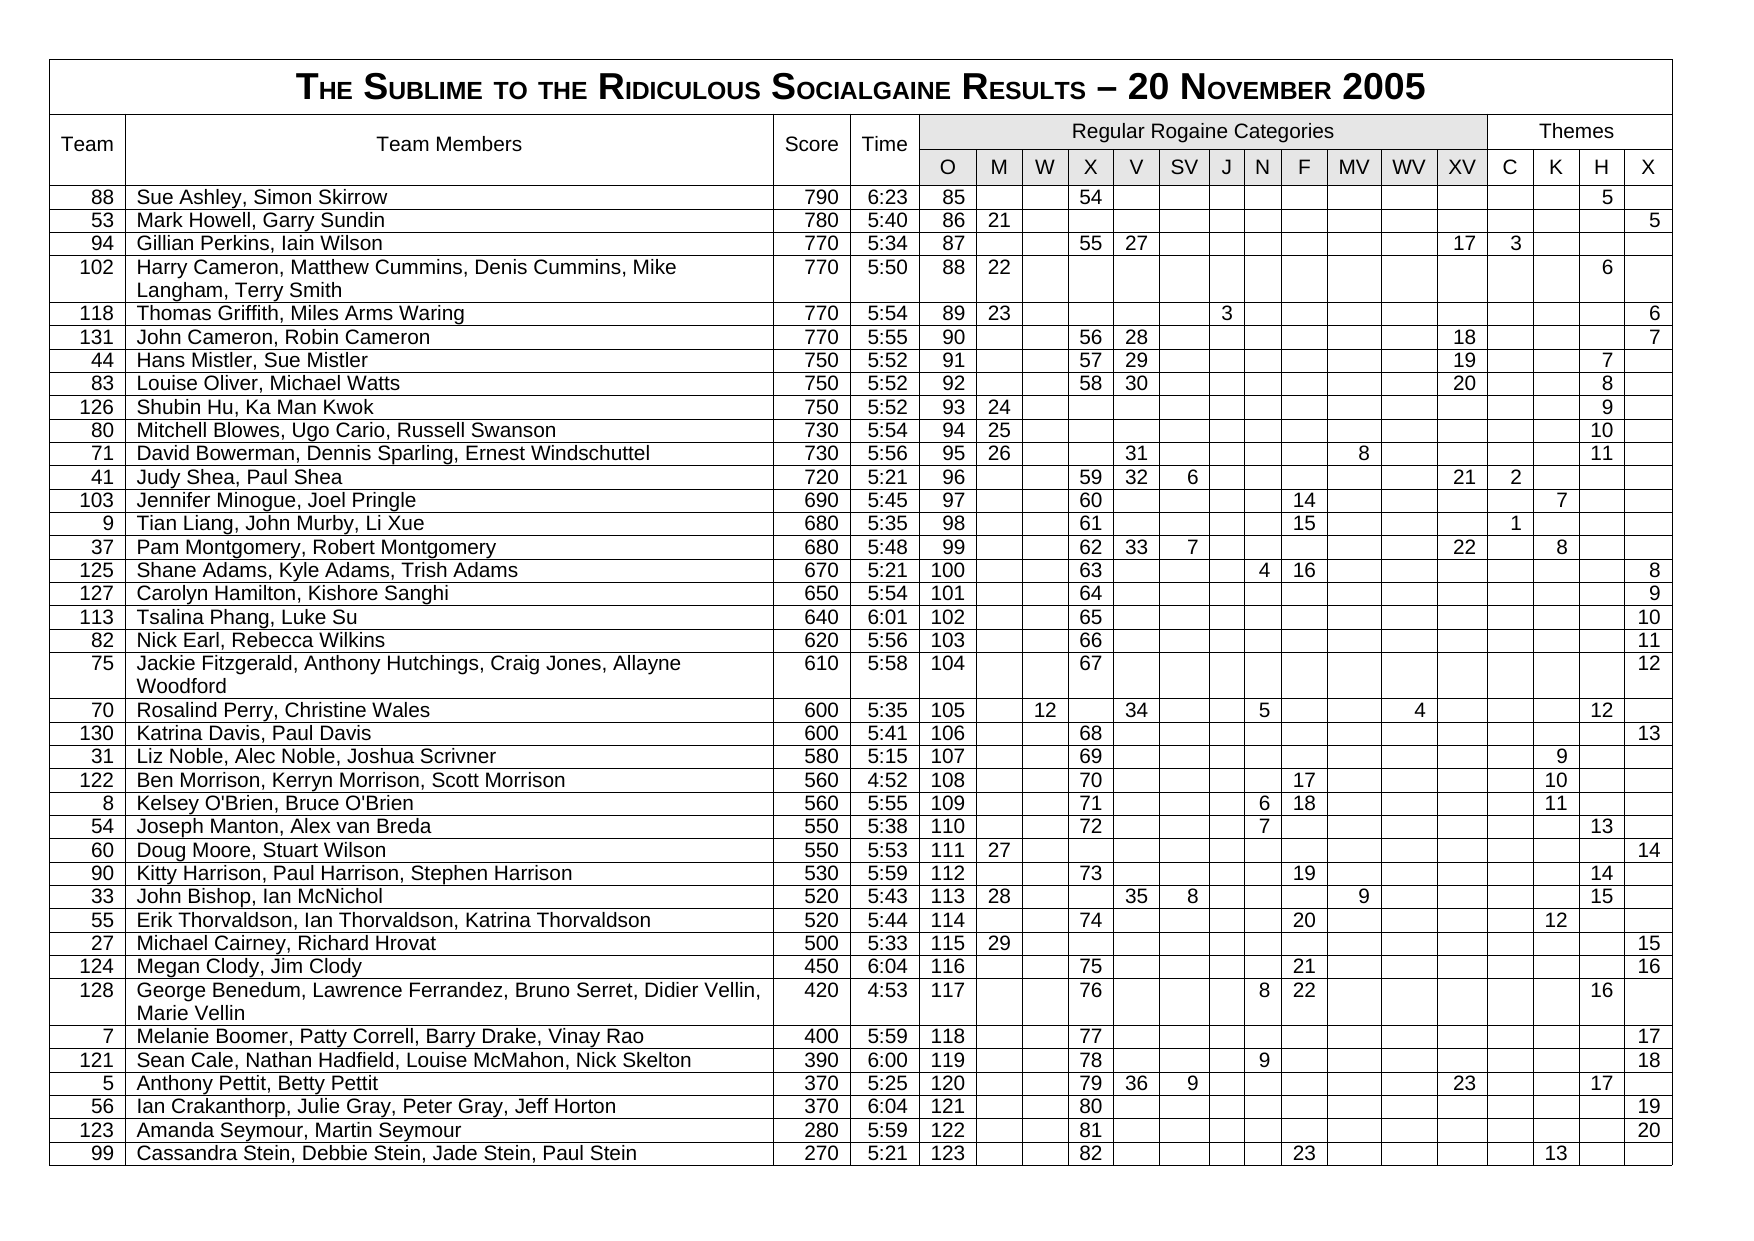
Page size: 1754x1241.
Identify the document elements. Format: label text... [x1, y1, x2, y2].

table_cell [1534, 816, 1579, 838]
table_cell [1210, 909, 1244, 932]
table_cell [1210, 350, 1244, 372]
table_cell 9 [50, 513, 125, 535]
table_cell 54 [50, 816, 125, 838]
table_cell [1580, 326, 1624, 348]
table_cell [1023, 630, 1068, 652]
table_cell 98 [920, 513, 976, 535]
table_cell [1438, 490, 1487, 512]
table_cell [1210, 233, 1244, 255]
table_cell 107 [920, 746, 976, 768]
table_cell [1488, 326, 1533, 348]
table_cell [1069, 396, 1113, 418]
table_cell 770 [774, 233, 850, 255]
table_cell [1580, 1096, 1624, 1118]
table_cell 11 [1580, 443, 1624, 465]
table_cell 37 [50, 536, 125, 558]
table_cell Louise Oliver, Michael Watts [126, 373, 773, 395]
table_cell [1282, 256, 1327, 302]
table_cell [1023, 443, 1068, 465]
table_cell 680 [774, 536, 850, 558]
table_cell 4:52 [851, 769, 919, 792]
table_cell 87 [920, 233, 976, 255]
table_cell [1114, 839, 1159, 862]
table_cell 12 [1580, 699, 1624, 722]
table_cell 5:55 [851, 793, 919, 815]
table_cell 12 [1625, 653, 1672, 698]
table_cell 530 [774, 863, 850, 885]
table_cell [1534, 513, 1579, 535]
table_cell 59 [1069, 466, 1113, 488]
table_cell [1625, 816, 1672, 838]
table_cell [1488, 186, 1533, 208]
table_cell 67 [1069, 653, 1113, 698]
table_cell 54 [1069, 186, 1113, 208]
table_cell Shubin Hu, Ka Man Kwok [126, 396, 773, 418]
table_cell 44 [50, 350, 125, 372]
table_cell [1023, 653, 1068, 698]
table_cell [1160, 583, 1209, 605]
table_cell [1534, 1026, 1579, 1048]
table_cell [1382, 560, 1437, 582]
table_cell [1160, 956, 1209, 978]
table_cell [1114, 560, 1159, 582]
table_cell 580 [774, 746, 850, 768]
table_cell 10 [1534, 769, 1579, 792]
table_cell [1282, 396, 1327, 418]
table_cell 5:52 [851, 396, 919, 418]
table_cell 103 [50, 490, 125, 512]
table_cell 750 [774, 373, 850, 395]
table_cell [1488, 350, 1533, 372]
table_cell 5:35 [851, 513, 919, 535]
table_cell [1245, 1026, 1281, 1048]
table_cell [1382, 653, 1437, 698]
table_cell 74 [1069, 909, 1113, 932]
table_cell XV [1438, 150, 1487, 185]
table_cell 57 [1069, 350, 1113, 372]
table_cell 5:52 [851, 373, 919, 395]
table_cell 102 [920, 606, 976, 628]
table_cell [1282, 723, 1327, 745]
table_cell 75 [50, 653, 125, 698]
table_header Themes [1488, 115, 1672, 149]
table_cell [1328, 396, 1381, 418]
table_cell 770 [774, 256, 850, 302]
table_cell [1534, 560, 1579, 582]
table_cell 5 [50, 1073, 125, 1095]
table_cell [1245, 326, 1281, 348]
table_cell [1328, 1143, 1381, 1165]
table_cell 105 [920, 699, 976, 722]
table_cell 720 [774, 466, 850, 488]
table_cell W [1023, 150, 1068, 185]
table_cell [1488, 630, 1533, 652]
table_cell [1023, 490, 1068, 512]
table_cell [1438, 630, 1487, 652]
table_cell [1328, 420, 1381, 442]
table_cell [977, 186, 1022, 208]
table_cell Rosalind Perry, Christine Wales [126, 699, 773, 722]
table_cell 6 [1625, 303, 1672, 325]
table_cell [1023, 396, 1068, 418]
table_cell [1328, 909, 1381, 932]
table_cell [1438, 933, 1487, 955]
table_cell [1438, 863, 1487, 885]
table_cell [1580, 653, 1624, 698]
table_cell 125 [50, 560, 125, 582]
table_cell [1282, 886, 1327, 908]
table_cell [1114, 210, 1159, 232]
table_cell [1625, 979, 1672, 1025]
table_cell [1023, 256, 1068, 302]
table_cell [1023, 863, 1068, 885]
table_cell 3 [1210, 303, 1244, 325]
table_cell 109 [920, 793, 976, 815]
table_cell 5:56 [851, 443, 919, 465]
table_cell [1438, 723, 1487, 745]
table_cell [1328, 1049, 1381, 1072]
table_cell [1023, 816, 1068, 838]
table_cell [1245, 1119, 1281, 1142]
table_cell 19 [1625, 1096, 1672, 1118]
table_cell [1328, 723, 1381, 745]
table_cell [1160, 396, 1209, 418]
table_cell [977, 513, 1022, 535]
table_cell [1534, 466, 1579, 488]
table_cell Team [50, 115, 125, 185]
table_cell [1114, 1143, 1159, 1165]
table_cell [1245, 653, 1281, 698]
table_cell [1382, 256, 1437, 302]
table_cell [1328, 536, 1381, 558]
table_cell K [1534, 150, 1579, 185]
table_cell [1488, 490, 1533, 512]
table_cell 22 [1282, 979, 1327, 1025]
table_cell [1328, 746, 1381, 768]
table_cell [1245, 956, 1281, 978]
table_cell [1534, 606, 1579, 628]
table_cell 55 [1069, 233, 1113, 255]
table_cell [1160, 746, 1209, 768]
table_cell [1160, 373, 1209, 395]
table_cell 6:04 [851, 1096, 919, 1118]
table_cell 68 [1069, 723, 1113, 745]
table_cell [977, 1049, 1022, 1072]
table_cell [1282, 210, 1327, 232]
table_cell [1625, 350, 1672, 372]
table_cell 5:43 [851, 886, 919, 908]
table_cell [1245, 443, 1281, 465]
table_cell 90 [920, 326, 976, 348]
table_cell 21 [977, 210, 1022, 232]
table_cell 29 [1114, 350, 1159, 372]
table_cell 23 [1438, 1073, 1487, 1095]
table_cell 80 [50, 420, 125, 442]
table_cell 5:54 [851, 303, 919, 325]
table_cell [1488, 909, 1533, 932]
table_header Regular Rogaine Categories [920, 115, 1487, 149]
table_cell [977, 606, 1022, 628]
table_cell [1210, 1119, 1244, 1142]
table_cell [1114, 1096, 1159, 1118]
table_cell [1114, 769, 1159, 792]
table_cell 62 [1069, 536, 1113, 558]
table_cell 17 [1580, 1073, 1624, 1095]
table_cell [1438, 653, 1487, 698]
table_cell 9 [1534, 746, 1579, 768]
table_cell [1160, 793, 1209, 815]
table_cell [1488, 1026, 1533, 1048]
table_cell Sean Cale, Nathan Hadfield, Louise McMahon, Nick Skelton [126, 1049, 773, 1072]
table_cell [1245, 186, 1281, 208]
table_cell 5:45 [851, 490, 919, 512]
table_cell Harry Cameron, Matthew Cummins, Denis Cummins, Mike Langham, Terry Smith [126, 256, 773, 302]
table_cell 86 [920, 210, 976, 232]
table_cell [1210, 606, 1244, 628]
table_cell [1488, 1143, 1533, 1165]
table_cell 18 [1625, 1049, 1672, 1072]
table_cell [1245, 933, 1281, 955]
table_cell 72 [1069, 816, 1113, 838]
table_cell [1382, 839, 1437, 862]
table_cell [1282, 699, 1327, 722]
table_cell [1210, 373, 1244, 395]
table_cell [1114, 303, 1159, 325]
table_cell Amanda Seymour, Martin Seymour [126, 1119, 773, 1142]
table_cell [1382, 490, 1437, 512]
table_cell 520 [774, 886, 850, 908]
table_cell [1210, 536, 1244, 558]
table_cell [1438, 956, 1487, 978]
table_cell [1114, 956, 1159, 978]
table_cell [1210, 699, 1244, 722]
table_cell [1023, 210, 1068, 232]
table_cell 122 [50, 769, 125, 792]
table_cell [1488, 746, 1533, 768]
table_cell 56 [50, 1096, 125, 1118]
table_cell [977, 1143, 1022, 1165]
table_cell 5:25 [851, 1073, 919, 1095]
table_cell 10 [1580, 420, 1624, 442]
table_cell [1023, 933, 1068, 955]
table_cell [1210, 396, 1244, 418]
table_cell 420 [774, 979, 850, 1025]
table_cell [1625, 186, 1672, 208]
table_cell [1488, 816, 1533, 838]
table_cell [977, 583, 1022, 605]
table_cell [1382, 396, 1437, 418]
table_cell [1382, 979, 1437, 1025]
table_cell [1438, 513, 1487, 535]
table_cell John Cameron, Robin Cameron [126, 326, 773, 348]
table_cell [1023, 746, 1068, 768]
table_cell [1328, 233, 1381, 255]
table_cell [1534, 396, 1579, 418]
table_cell [1245, 233, 1281, 255]
table_cell Kelsey O'Brien, Bruce O'Brien [126, 793, 773, 815]
table_cell [1023, 420, 1068, 442]
table_cell [1114, 186, 1159, 208]
table_cell [1245, 373, 1281, 395]
table_cell 118 [920, 1026, 976, 1048]
table_cell [1328, 979, 1381, 1025]
table_cell 71 [1069, 793, 1113, 815]
table_cell 33 [1114, 536, 1159, 558]
table_cell 120 [920, 1073, 976, 1095]
table_cell 106 [920, 723, 976, 745]
table_cell [1488, 583, 1533, 605]
table_cell MV [1328, 150, 1381, 185]
table_cell 750 [774, 350, 850, 372]
table_cell [1282, 583, 1327, 605]
table_cell [1282, 1073, 1327, 1095]
table_cell 5:44 [851, 909, 919, 932]
table_cell [1438, 1096, 1487, 1118]
table_cell Ian Crakanthorp, Julie Gray, Peter Gray, Jeff Horton [126, 1096, 773, 1118]
table_cell [1382, 583, 1437, 605]
table_cell 610 [774, 653, 850, 698]
table_cell [1023, 326, 1068, 348]
table_cell [1160, 839, 1209, 862]
table_cell 8 [1534, 536, 1579, 558]
table_cell [1534, 933, 1579, 955]
table_cell 3 [1488, 233, 1533, 255]
table_cell [1382, 793, 1437, 815]
table_cell Thomas Griffith, Miles Arms Waring [126, 303, 773, 325]
table_cell [1534, 630, 1579, 652]
table_cell [1580, 210, 1624, 232]
table_cell Cassandra Stein, Debbie Stein, Jade Stein, Paul Stein [126, 1143, 773, 1165]
table_cell 19 [1282, 863, 1327, 885]
table_cell [1580, 490, 1624, 512]
table_cell [1534, 186, 1579, 208]
table_cell 20 [1625, 1119, 1672, 1142]
table_cell [1069, 420, 1113, 442]
table_cell [1534, 886, 1579, 908]
table_cell 88 [920, 256, 976, 302]
table_cell [1488, 699, 1533, 722]
table_cell 8 [1580, 373, 1624, 395]
table_cell [1328, 653, 1381, 698]
table_cell Joseph Manton, Alex van Breda [126, 816, 773, 838]
table_cell 650 [774, 583, 850, 605]
table_cell 31 [50, 746, 125, 768]
table_cell [1488, 886, 1533, 908]
table_cell 14 [1282, 490, 1327, 512]
table_cell Score [774, 115, 850, 185]
table_cell [1328, 513, 1381, 535]
table_cell 127 [50, 583, 125, 605]
table_cell 99 [920, 536, 976, 558]
table_cell [1210, 1096, 1244, 1118]
table_cell 390 [774, 1049, 850, 1072]
table_cell 82 [1069, 1143, 1113, 1165]
table_cell 81 [1069, 1119, 1113, 1142]
table_cell [1328, 210, 1381, 232]
table_cell [1580, 723, 1624, 745]
table_cell [1328, 1026, 1381, 1048]
table_cell [1625, 443, 1672, 465]
table_cell [1210, 490, 1244, 512]
table_cell 24 [977, 396, 1022, 418]
table_cell 99 [50, 1143, 125, 1165]
table_cell 69 [1069, 746, 1113, 768]
table_cell Carolyn Hamilton, Kishore Sanghi [126, 583, 773, 605]
table_cell [1438, 443, 1487, 465]
table_cell 36 [1114, 1073, 1159, 1095]
table_cell 70 [1069, 769, 1113, 792]
table_cell 6:00 [851, 1049, 919, 1072]
table_cell 7 [1534, 490, 1579, 512]
table_cell [1114, 933, 1159, 955]
table_cell [1023, 513, 1068, 535]
table_cell 32 [1114, 466, 1159, 488]
table_cell 5:21 [851, 560, 919, 582]
table_cell [1069, 933, 1113, 955]
table_cell [1210, 560, 1244, 582]
table_cell 5 [1580, 186, 1624, 208]
table_cell [1488, 839, 1533, 862]
table_cell Doug Moore, Stuart Wilson [126, 839, 773, 862]
table_cell N [1245, 150, 1281, 185]
table_cell [1282, 1026, 1327, 1048]
table_cell 7 [1160, 536, 1209, 558]
table_cell [977, 1096, 1022, 1118]
table_cell 17 [1625, 1026, 1672, 1048]
table_cell 5:59 [851, 863, 919, 885]
table_cell [1382, 1073, 1437, 1095]
table_cell [977, 630, 1022, 652]
table_cell [1382, 630, 1437, 652]
table_cell [1114, 746, 1159, 768]
table_cell 16 [1282, 560, 1327, 582]
table_cell [977, 1073, 1022, 1095]
table_cell 5:34 [851, 233, 919, 255]
table_cell [1328, 793, 1381, 815]
table_cell [1328, 863, 1381, 885]
table_cell 4 [1245, 560, 1281, 582]
table_cell David Bowerman, Dennis Sparling, Ernest Windschuttel [126, 443, 773, 465]
table_cell [1534, 863, 1579, 885]
table_cell 100 [920, 560, 976, 582]
table_cell [1382, 326, 1437, 348]
table_cell [1625, 793, 1672, 815]
table_cell Judy Shea, Paul Shea [126, 466, 773, 488]
table_cell [1160, 303, 1209, 325]
table_cell 76 [1069, 979, 1113, 1025]
table_cell [1534, 979, 1579, 1025]
table_cell [1160, 420, 1209, 442]
table_cell Gillian Perkins, Iain Wilson [126, 233, 773, 255]
table_cell [1245, 746, 1281, 768]
table_cell [1580, 536, 1624, 558]
table_cell 4 [1382, 699, 1437, 722]
table_cell [1438, 746, 1487, 768]
table_cell 6:04 [851, 956, 919, 978]
table_cell [1282, 746, 1327, 768]
table_cell [1282, 1049, 1327, 1072]
table_cell 770 [774, 303, 850, 325]
table_cell [1382, 186, 1437, 208]
table_cell [1160, 979, 1209, 1025]
table_cell [1488, 723, 1533, 745]
table_cell [1160, 723, 1209, 745]
table_cell 5:40 [851, 210, 919, 232]
table_cell [1160, 863, 1209, 885]
table_cell [1580, 1119, 1624, 1142]
table_cell 91 [920, 350, 976, 372]
table_cell [1438, 979, 1487, 1025]
table_cell [1534, 1119, 1579, 1142]
table_cell [1245, 1073, 1281, 1095]
table_cell [1382, 816, 1437, 838]
table_cell [1160, 1049, 1209, 1072]
table_cell [1210, 746, 1244, 768]
table_cell [1625, 909, 1672, 932]
table_cell [1438, 256, 1487, 302]
table_cell [1625, 513, 1672, 535]
table_cell [1114, 723, 1159, 745]
table_cell 15 [1282, 513, 1327, 535]
table_cell [1488, 793, 1533, 815]
table_cell [1438, 210, 1487, 232]
table_cell George Benedum, Lawrence Ferrandez, Bruno Serret, Didier Vellin, Marie Vellin [126, 979, 773, 1025]
table_cell [1488, 956, 1533, 978]
table_cell [1160, 443, 1209, 465]
table_cell [1382, 933, 1437, 955]
table_cell [1534, 1073, 1579, 1095]
table_cell 34 [1114, 699, 1159, 722]
table_cell Kitty Harrison, Paul Harrison, Stephen Harrison [126, 863, 773, 885]
table_cell [1534, 699, 1579, 722]
table_cell [1534, 210, 1579, 232]
table_cell 60 [1069, 490, 1113, 512]
table_cell 6:23 [851, 186, 919, 208]
table_cell Mark Howell, Garry Sundin [126, 210, 773, 232]
table_cell [1488, 1073, 1533, 1095]
table_cell [1488, 1049, 1533, 1072]
table_cell [1625, 256, 1672, 302]
table_cell [977, 560, 1022, 582]
table_cell 28 [977, 886, 1022, 908]
table_cell 7 [1580, 350, 1624, 372]
table_cell 108 [920, 769, 976, 792]
table_cell 113 [920, 886, 976, 908]
table_cell J [1210, 150, 1244, 185]
table_cell 11 [1534, 793, 1579, 815]
table_cell 2 [1488, 466, 1533, 488]
table_cell [1625, 886, 1672, 908]
table_cell [1488, 373, 1533, 395]
table_cell 5:15 [851, 746, 919, 768]
table_cell [1328, 1096, 1381, 1118]
table_cell [1023, 886, 1068, 908]
table_cell [1069, 210, 1113, 232]
table_cell 13 [1580, 816, 1624, 838]
table_cell [1488, 863, 1533, 885]
table_cell 123 [920, 1143, 976, 1165]
table_cell 560 [774, 769, 850, 792]
table_cell [1210, 979, 1244, 1025]
table_cell 23 [1282, 1143, 1327, 1165]
table_cell 83 [50, 373, 125, 395]
table_cell 25 [977, 420, 1022, 442]
table_cell [977, 490, 1022, 512]
table_cell [1210, 793, 1244, 815]
table_cell [1534, 443, 1579, 465]
table_cell 29 [977, 933, 1022, 955]
table_cell [1534, 326, 1579, 348]
table_cell 56 [1069, 326, 1113, 348]
table_cell 640 [774, 606, 850, 628]
table_cell 5:33 [851, 933, 919, 955]
table_cell [1438, 816, 1487, 838]
table_cell 500 [774, 933, 850, 955]
table_cell 22 [977, 256, 1022, 302]
table_cell 31 [1114, 443, 1159, 465]
table_cell 21 [1438, 466, 1487, 488]
table_cell 35 [1114, 886, 1159, 908]
table_cell [1114, 653, 1159, 698]
table_cell [1023, 1143, 1068, 1165]
table_cell 370 [774, 1073, 850, 1095]
table_cell X [1069, 150, 1113, 185]
table_cell Erik Thorvaldson, Ian Thorvaldson, Katrina Thorvaldson [126, 909, 773, 932]
table_cell [1282, 186, 1327, 208]
table_cell [1245, 1143, 1281, 1165]
table_cell [1580, 560, 1624, 582]
table_cell 26 [977, 443, 1022, 465]
table_cell 5:48 [851, 536, 919, 558]
table_cell [1438, 396, 1487, 418]
table_cell [1160, 1096, 1209, 1118]
table_cell [1245, 1096, 1281, 1118]
table_cell [977, 979, 1022, 1025]
table_cell [1114, 630, 1159, 652]
table_cell 730 [774, 443, 850, 465]
table_cell [1488, 1096, 1533, 1118]
table_cell [1580, 513, 1624, 535]
table_cell 6:01 [851, 606, 919, 628]
table_cell 66 [1069, 630, 1113, 652]
table_cell [1382, 443, 1437, 465]
table_cell 750 [774, 396, 850, 418]
table_cell [1282, 536, 1327, 558]
table_cell [1282, 233, 1327, 255]
table_cell 6 [1160, 466, 1209, 488]
table_cell Jackie Fitzgerald, Anthony Hutchings, Craig Jones, Allayne Woodford [126, 653, 773, 698]
table_cell 115 [920, 933, 976, 955]
table_cell [1580, 303, 1624, 325]
table_cell [1210, 886, 1244, 908]
table_cell Pam Montgomery, Robert Montgomery [126, 536, 773, 558]
table_cell [1245, 490, 1281, 512]
table_cell [977, 373, 1022, 395]
table_cell 101 [920, 583, 976, 605]
table_cell [1580, 909, 1624, 932]
table_cell [1210, 583, 1244, 605]
table_cell [1438, 186, 1487, 208]
table_cell 7 [50, 1026, 125, 1048]
table_cell [1382, 536, 1437, 558]
table_cell 79 [1069, 1073, 1113, 1095]
table_cell [1438, 1026, 1487, 1048]
table_cell [1210, 769, 1244, 792]
table_cell [1488, 1119, 1533, 1142]
table_cell Michael Cairney, Richard Hrovat [126, 933, 773, 955]
table_cell [1210, 1073, 1244, 1095]
table_cell [1625, 420, 1672, 442]
table_cell [1210, 816, 1244, 838]
table_cell [1328, 186, 1381, 208]
table_cell [1534, 420, 1579, 442]
table_cell 10 [1625, 606, 1672, 628]
table_cell [1114, 256, 1159, 302]
table_cell 116 [920, 956, 976, 978]
table_cell [1534, 256, 1579, 302]
table_cell [1488, 303, 1533, 325]
table_cell [1488, 443, 1533, 465]
table_cell [1328, 956, 1381, 978]
table_cell [1328, 933, 1381, 955]
table_cell [1114, 863, 1159, 885]
table_cell [1210, 443, 1244, 465]
table_cell 64 [1069, 583, 1113, 605]
table_cell [1534, 1096, 1579, 1118]
table_cell 94 [920, 420, 976, 442]
table_cell 94 [50, 233, 125, 255]
table_cell [1245, 863, 1281, 885]
table_cell 9 [1328, 886, 1381, 908]
table_cell [1580, 1049, 1624, 1072]
table_cell Ben Morrison, Kerryn Morrison, Scott Morrison [126, 769, 773, 792]
table_cell 19 [1438, 350, 1487, 372]
table_cell 73 [1069, 863, 1113, 885]
table_cell [977, 326, 1022, 348]
table_cell 128 [50, 979, 125, 1025]
table_cell [1580, 466, 1624, 488]
table_cell 20 [1438, 373, 1487, 395]
table_cell [1160, 769, 1209, 792]
table_cell 18 [1282, 793, 1327, 815]
table_cell [977, 536, 1022, 558]
table_cell [1488, 396, 1533, 418]
table_cell [1438, 909, 1487, 932]
table_cell 730 [774, 420, 850, 442]
table_cell 4:53 [851, 979, 919, 1025]
table_cell [1580, 583, 1624, 605]
table_cell V [1114, 150, 1159, 185]
table_cell [1328, 373, 1381, 395]
table_cell 33 [50, 886, 125, 908]
table_cell [1282, 630, 1327, 652]
table_cell [1160, 560, 1209, 582]
table_cell [1210, 466, 1244, 488]
table_cell [1023, 536, 1068, 558]
table_cell [1160, 606, 1209, 628]
table_cell 9 [1160, 1073, 1209, 1095]
table_cell [1580, 956, 1624, 978]
table_cell 8 [1625, 560, 1672, 582]
table_cell 12 [1534, 909, 1579, 932]
table_cell [1114, 979, 1159, 1025]
table_cell 27 [1114, 233, 1159, 255]
table_cell 6 [1245, 793, 1281, 815]
table_cell 65 [1069, 606, 1113, 628]
table_cell 5:21 [851, 1143, 919, 1165]
table_cell 550 [774, 839, 850, 862]
table_cell [1382, 303, 1437, 325]
table_cell [1114, 909, 1159, 932]
table_cell 63 [1069, 560, 1113, 582]
table_cell 60 [50, 839, 125, 862]
table_cell [1382, 373, 1437, 395]
table_cell 270 [774, 1143, 850, 1165]
table_cell [1210, 933, 1244, 955]
table_cell 53 [50, 210, 125, 232]
table_cell [1328, 303, 1381, 325]
table_cell [1580, 839, 1624, 862]
table_cell 16 [1580, 979, 1624, 1025]
table_cell Tian Liang, John Murby, Li Xue [126, 513, 773, 535]
table_cell [1625, 396, 1672, 418]
table_cell [1160, 1119, 1209, 1142]
table_cell [1438, 1049, 1487, 1072]
table_cell [1023, 373, 1068, 395]
table_cell 17 [1438, 233, 1487, 255]
table_cell [1382, 1119, 1437, 1142]
table_cell [1245, 630, 1281, 652]
table_cell 27 [977, 839, 1022, 862]
table_cell [977, 653, 1022, 698]
table_cell [1488, 979, 1533, 1025]
table_cell [1023, 1026, 1068, 1048]
table_cell [1023, 466, 1068, 488]
table_cell [1382, 1143, 1437, 1165]
table_cell [1534, 653, 1579, 698]
table_cell [1328, 256, 1381, 302]
table_cell [1245, 513, 1281, 535]
table_cell 9 [1580, 396, 1624, 418]
table_cell [1328, 466, 1381, 488]
table_cell [1210, 723, 1244, 745]
table_cell 560 [774, 793, 850, 815]
table_cell [1580, 1143, 1624, 1165]
table_cell 71 [50, 443, 125, 465]
table_cell [1328, 560, 1381, 582]
table_cell [1245, 839, 1281, 862]
table_cell [1282, 420, 1327, 442]
table_cell [1625, 233, 1672, 255]
table_cell [1328, 350, 1381, 372]
table_cell 97 [920, 490, 976, 512]
table_cell 89 [920, 303, 976, 325]
table_cell [977, 956, 1022, 978]
table_cell [1245, 769, 1281, 792]
table_cell [1210, 420, 1244, 442]
table_cell [1534, 839, 1579, 862]
table_cell 600 [774, 723, 850, 745]
table_cell X [1625, 150, 1672, 185]
table_cell [1114, 490, 1159, 512]
table_cell [1114, 816, 1159, 838]
table_cell 88 [50, 186, 125, 208]
table_cell 15 [1625, 933, 1672, 955]
table_cell 8 [50, 793, 125, 815]
table_cell [1625, 536, 1672, 558]
table_cell 70 [50, 699, 125, 722]
table_cell 370 [774, 1096, 850, 1118]
table_cell John Bishop, Ian McNichol [126, 886, 773, 908]
table_cell 119 [920, 1049, 976, 1072]
table_cell WV [1382, 150, 1437, 185]
table_cell Hans Mistler, Sue Mistler [126, 350, 773, 372]
table_cell 75 [1069, 956, 1113, 978]
table_cell 61 [1069, 513, 1113, 535]
table_cell 23 [977, 303, 1022, 325]
table_cell [1160, 933, 1209, 955]
table_cell [1328, 606, 1381, 628]
table_cell 5:59 [851, 1119, 919, 1142]
table_cell 6 [1580, 256, 1624, 302]
table_cell 30 [1114, 373, 1159, 395]
table_cell [1488, 256, 1533, 302]
table_cell [977, 816, 1022, 838]
table_cell Nick Earl, Rebecca Wilkins [126, 630, 773, 652]
table_cell 82 [50, 630, 125, 652]
table_cell 780 [774, 210, 850, 232]
table_cell [1210, 186, 1244, 208]
table_header The Sublime to the Ridiculous Socialgaine Results – 20 November 2005 [50, 60, 1672, 113]
table_cell [977, 233, 1022, 255]
table_cell [1580, 1026, 1624, 1048]
table_cell [1625, 863, 1672, 885]
table_cell [1534, 350, 1579, 372]
table_cell [1625, 373, 1672, 395]
table_cell [1580, 933, 1624, 955]
table_cell 7 [1245, 816, 1281, 838]
table_cell [1160, 186, 1209, 208]
table_cell [1160, 653, 1209, 698]
table_cell 95 [920, 443, 976, 465]
table_cell Sue Ashley, Simon Skirrow [126, 186, 773, 208]
table_cell 13 [1534, 1143, 1579, 1165]
table_cell [1282, 1096, 1327, 1118]
table_cell 41 [50, 466, 125, 488]
table_cell [1023, 233, 1068, 255]
table_cell 680 [774, 513, 850, 535]
table_cell [1160, 256, 1209, 302]
table_cell [1382, 863, 1437, 885]
table_cell Shane Adams, Kyle Adams, Trish Adams [126, 560, 773, 582]
table_cell [1328, 490, 1381, 512]
table_cell [1282, 839, 1327, 862]
table_cell 27 [50, 933, 125, 955]
table_cell [1160, 513, 1209, 535]
table_cell [1625, 746, 1672, 768]
table_cell 550 [774, 816, 850, 838]
table_cell [1488, 560, 1533, 582]
table_cell 17 [1282, 769, 1327, 792]
table_cell [1114, 1119, 1159, 1142]
table_cell [1210, 1143, 1244, 1165]
table_cell [1210, 863, 1244, 885]
table_cell [1069, 303, 1113, 325]
table_cell 5:58 [851, 653, 919, 698]
table_cell 5:38 [851, 816, 919, 838]
table_cell 96 [920, 466, 976, 488]
table_cell [1160, 490, 1209, 512]
table_cell 5:59 [851, 1026, 919, 1048]
table_cell [1382, 886, 1437, 908]
table_cell 5:21 [851, 466, 919, 488]
table_cell [1282, 443, 1327, 465]
table_cell [1114, 420, 1159, 442]
table_cell [1023, 1049, 1068, 1072]
table_cell 5:55 [851, 326, 919, 348]
table_cell 113 [50, 606, 125, 628]
table_cell [1023, 583, 1068, 605]
table_cell [1282, 933, 1327, 955]
table_cell [1488, 606, 1533, 628]
table_cell 280 [774, 1119, 850, 1142]
table_cell [1282, 653, 1327, 698]
table_cell 5:54 [851, 583, 919, 605]
table_cell [1023, 793, 1068, 815]
table_cell [1382, 1096, 1437, 1118]
table_cell [1069, 886, 1113, 908]
table_cell 5 [1245, 699, 1281, 722]
table_cell [1160, 233, 1209, 255]
table_cell [1210, 1049, 1244, 1072]
table_cell [977, 723, 1022, 745]
table_cell [1114, 1049, 1159, 1072]
table_cell 92 [920, 373, 976, 395]
table_cell [1488, 933, 1533, 955]
table_cell [1328, 1073, 1381, 1095]
table_cell 16 [1625, 956, 1672, 978]
table_cell [1382, 769, 1437, 792]
table_cell [1534, 1049, 1579, 1072]
table_cell [1438, 839, 1487, 862]
table_cell [1438, 303, 1487, 325]
table_cell [1245, 536, 1281, 558]
table_cell [1438, 420, 1487, 442]
table_cell [1245, 303, 1281, 325]
table_cell [1438, 560, 1487, 582]
table_cell [1114, 583, 1159, 605]
table_cell [1282, 326, 1327, 348]
table_cell [1625, 699, 1672, 722]
table_cell [977, 466, 1022, 488]
table_cell [1438, 583, 1487, 605]
table_cell [1282, 303, 1327, 325]
table_cell [1023, 1119, 1068, 1142]
table_cell [1023, 350, 1068, 372]
table_cell 12 [1023, 699, 1068, 722]
table_cell 670 [774, 560, 850, 582]
table_cell 123 [50, 1119, 125, 1142]
table_cell [1245, 606, 1281, 628]
table_cell [1023, 909, 1068, 932]
table_cell [1210, 630, 1244, 652]
table_cell [1625, 769, 1672, 792]
table_cell 770 [774, 326, 850, 348]
table_cell 126 [50, 396, 125, 418]
table_cell [1488, 536, 1533, 558]
table_cell [1625, 1143, 1672, 1165]
table_cell [1114, 606, 1159, 628]
table_cell 7 [1625, 326, 1672, 348]
table_cell [1580, 630, 1624, 652]
table_cell [1382, 909, 1437, 932]
table_cell 131 [50, 326, 125, 348]
table_cell 620 [774, 630, 850, 652]
table_cell 5:41 [851, 723, 919, 745]
table_cell 112 [920, 863, 976, 885]
table_cell 8 [1160, 886, 1209, 908]
table_cell [1210, 956, 1244, 978]
table_cell [1438, 769, 1487, 792]
table_cell 15 [1580, 886, 1624, 908]
table_cell [977, 769, 1022, 792]
table_cell [1580, 793, 1624, 815]
table_cell [1210, 1026, 1244, 1048]
table_cell 102 [50, 256, 125, 302]
table_cell [1023, 956, 1068, 978]
table_cell [1328, 326, 1381, 348]
table_cell [977, 1026, 1022, 1048]
table_cell 90 [50, 863, 125, 885]
table_cell [1328, 699, 1381, 722]
table_cell [1382, 606, 1437, 628]
table_cell 520 [774, 909, 850, 932]
table_cell [1210, 653, 1244, 698]
table_cell [1382, 466, 1437, 488]
table_cell 8 [1328, 443, 1381, 465]
table_cell [1382, 723, 1437, 745]
table_cell 110 [920, 816, 976, 838]
table_cell [1023, 1073, 1068, 1095]
table_cell [1023, 186, 1068, 208]
table_cell [1382, 420, 1437, 442]
table_cell [1438, 793, 1487, 815]
table_cell [1328, 1119, 1381, 1142]
table_cell 11 [1625, 630, 1672, 652]
table_cell [1382, 956, 1437, 978]
table_cell [1328, 816, 1381, 838]
table_cell 690 [774, 490, 850, 512]
table_cell [1160, 326, 1209, 348]
table_cell Liz Noble, Alec Noble, Joshua Scrivner [126, 746, 773, 768]
table_cell [1160, 909, 1209, 932]
table_cell Jennifer Minogue, Joel Pringle [126, 490, 773, 512]
table_cell [1488, 420, 1533, 442]
table_cell 117 [920, 979, 976, 1025]
table_cell 13 [1625, 723, 1672, 745]
table_cell [1382, 746, 1437, 768]
table_cell Time [851, 115, 919, 185]
table_cell 28 [1114, 326, 1159, 348]
table_cell [977, 699, 1022, 722]
table_cell [1023, 560, 1068, 582]
table_cell [1023, 606, 1068, 628]
table_cell C [1488, 150, 1533, 185]
table_cell 8 [1245, 979, 1281, 1025]
table_cell [1210, 513, 1244, 535]
table_cell [1210, 326, 1244, 348]
table_cell [1382, 1049, 1437, 1072]
table_cell [1382, 233, 1437, 255]
table_cell [1534, 723, 1579, 745]
table_cell [1625, 1073, 1672, 1095]
table_cell 104 [920, 653, 976, 698]
table_cell 5:54 [851, 420, 919, 442]
table_cell [1160, 1026, 1209, 1048]
table_cell [1534, 233, 1579, 255]
table_cell [1580, 769, 1624, 792]
table_cell [1282, 816, 1327, 838]
table_cell 5 [1625, 210, 1672, 232]
table_cell [977, 1119, 1022, 1142]
table_cell 22 [1438, 536, 1487, 558]
table_cell [1328, 769, 1381, 792]
table_cell [1438, 606, 1487, 628]
table_cell [1245, 210, 1281, 232]
table_cell [1245, 396, 1281, 418]
table_cell 93 [920, 396, 976, 418]
table_cell [1328, 583, 1381, 605]
table_cell 111 [920, 839, 976, 862]
table_cell 9 [1625, 583, 1672, 605]
table_cell [1328, 839, 1381, 862]
table_cell [1210, 210, 1244, 232]
table_cell [1160, 1143, 1209, 1165]
table_cell [1438, 886, 1487, 908]
table_cell [1160, 210, 1209, 232]
table_cell [1245, 909, 1281, 932]
table_cell 9 [1245, 1049, 1281, 1072]
table_cell [1160, 699, 1209, 722]
table_cell 20 [1282, 909, 1327, 932]
table_cell 790 [774, 186, 850, 208]
table_cell [1534, 303, 1579, 325]
table_cell Tsalina Phang, Luke Su [126, 606, 773, 628]
table_cell 1 [1488, 513, 1533, 535]
table_cell 103 [920, 630, 976, 652]
table_cell [1069, 699, 1113, 722]
table_cell [1023, 979, 1068, 1025]
table_cell 14 [1625, 839, 1672, 862]
table_cell [1488, 210, 1533, 232]
table_cell [977, 746, 1022, 768]
table_cell [977, 350, 1022, 372]
table_cell [1328, 630, 1381, 652]
table_cell [1210, 839, 1244, 862]
table_cell [1114, 1026, 1159, 1048]
table_cell [1534, 583, 1579, 605]
table_cell 21 [1282, 956, 1327, 978]
table_cell [1210, 256, 1244, 302]
table_cell [1625, 490, 1672, 512]
table_cell [1438, 1143, 1487, 1165]
table_cell [1069, 839, 1113, 862]
table_cell 5:53 [851, 839, 919, 862]
table_cell [1382, 210, 1437, 232]
table_cell [1245, 420, 1281, 442]
table_cell [1245, 256, 1281, 302]
table_cell [1069, 443, 1113, 465]
table_cell [1282, 466, 1327, 488]
table_cell 130 [50, 723, 125, 745]
table_cell Megan Clody, Jim Clody [126, 956, 773, 978]
table_cell 5:52 [851, 350, 919, 372]
table_cell 58 [1069, 373, 1113, 395]
table_cell SV [1160, 150, 1209, 185]
table_cell [1023, 769, 1068, 792]
table_cell [1382, 513, 1437, 535]
table_cell [1160, 816, 1209, 838]
table_cell F [1282, 150, 1327, 185]
table_cell [1245, 583, 1281, 605]
table_cell [1245, 466, 1281, 488]
table_cell [1625, 466, 1672, 488]
table_cell 118 [50, 303, 125, 325]
table_cell [1023, 723, 1068, 745]
table_cell [1438, 699, 1487, 722]
table_cell 450 [774, 956, 850, 978]
table_cell Team Members [126, 115, 773, 185]
table_cell 80 [1069, 1096, 1113, 1118]
table_cell [1580, 233, 1624, 255]
table_cell 85 [920, 186, 976, 208]
table_cell [1282, 606, 1327, 628]
table_cell 114 [920, 909, 976, 932]
table_cell 600 [774, 699, 850, 722]
table_cell [1023, 1096, 1068, 1118]
table_cell [977, 793, 1022, 815]
table_cell 18 [1438, 326, 1487, 348]
table_cell 5:35 [851, 699, 919, 722]
table_cell [1382, 350, 1437, 372]
table_cell Melanie Boomer, Patty Correll, Barry Drake, Vinay Rao [126, 1026, 773, 1048]
table_cell 77 [1069, 1026, 1113, 1048]
table_cell [1282, 1119, 1327, 1142]
table_cell [1114, 396, 1159, 418]
table_cell 122 [920, 1119, 976, 1142]
table_cell [1580, 746, 1624, 768]
table_cell 121 [50, 1049, 125, 1072]
table_cell [1282, 350, 1327, 372]
table_cell [1160, 350, 1209, 372]
table_cell [1282, 373, 1327, 395]
table_cell [1534, 956, 1579, 978]
table_cell [1488, 769, 1533, 792]
table_cell 55 [50, 909, 125, 932]
table_cell [1114, 793, 1159, 815]
table_cell [1069, 256, 1113, 302]
table_cell 78 [1069, 1049, 1113, 1072]
table_cell Katrina Davis, Paul Davis [126, 723, 773, 745]
table_cell M [977, 150, 1022, 185]
table_cell [1160, 630, 1209, 652]
table_cell [1534, 373, 1579, 395]
table_cell [1488, 653, 1533, 698]
table_cell 14 [1580, 863, 1624, 885]
table_cell 400 [774, 1026, 850, 1048]
table_cell [1245, 886, 1281, 908]
table_cell [1023, 303, 1068, 325]
table_cell 124 [50, 956, 125, 978]
table_cell [977, 909, 1022, 932]
table_cell [1382, 1026, 1437, 1048]
table_cell 5:50 [851, 256, 919, 302]
table_cell 121 [920, 1096, 976, 1118]
table_cell [1023, 839, 1068, 862]
table_cell [1580, 606, 1624, 628]
table_cell [977, 863, 1022, 885]
table_cell [1245, 723, 1281, 745]
table_cell [1114, 513, 1159, 535]
table_cell [1438, 1119, 1487, 1142]
table_cell Mitchell Blowes, Ugo Cario, Russell Swanson [126, 420, 773, 442]
table_cell [1245, 350, 1281, 372]
table_cell 5:56 [851, 630, 919, 652]
table_cell O [920, 150, 976, 185]
table_cell Anthony Pettit, Betty Pettit [126, 1073, 773, 1095]
table_cell H [1580, 150, 1624, 185]
